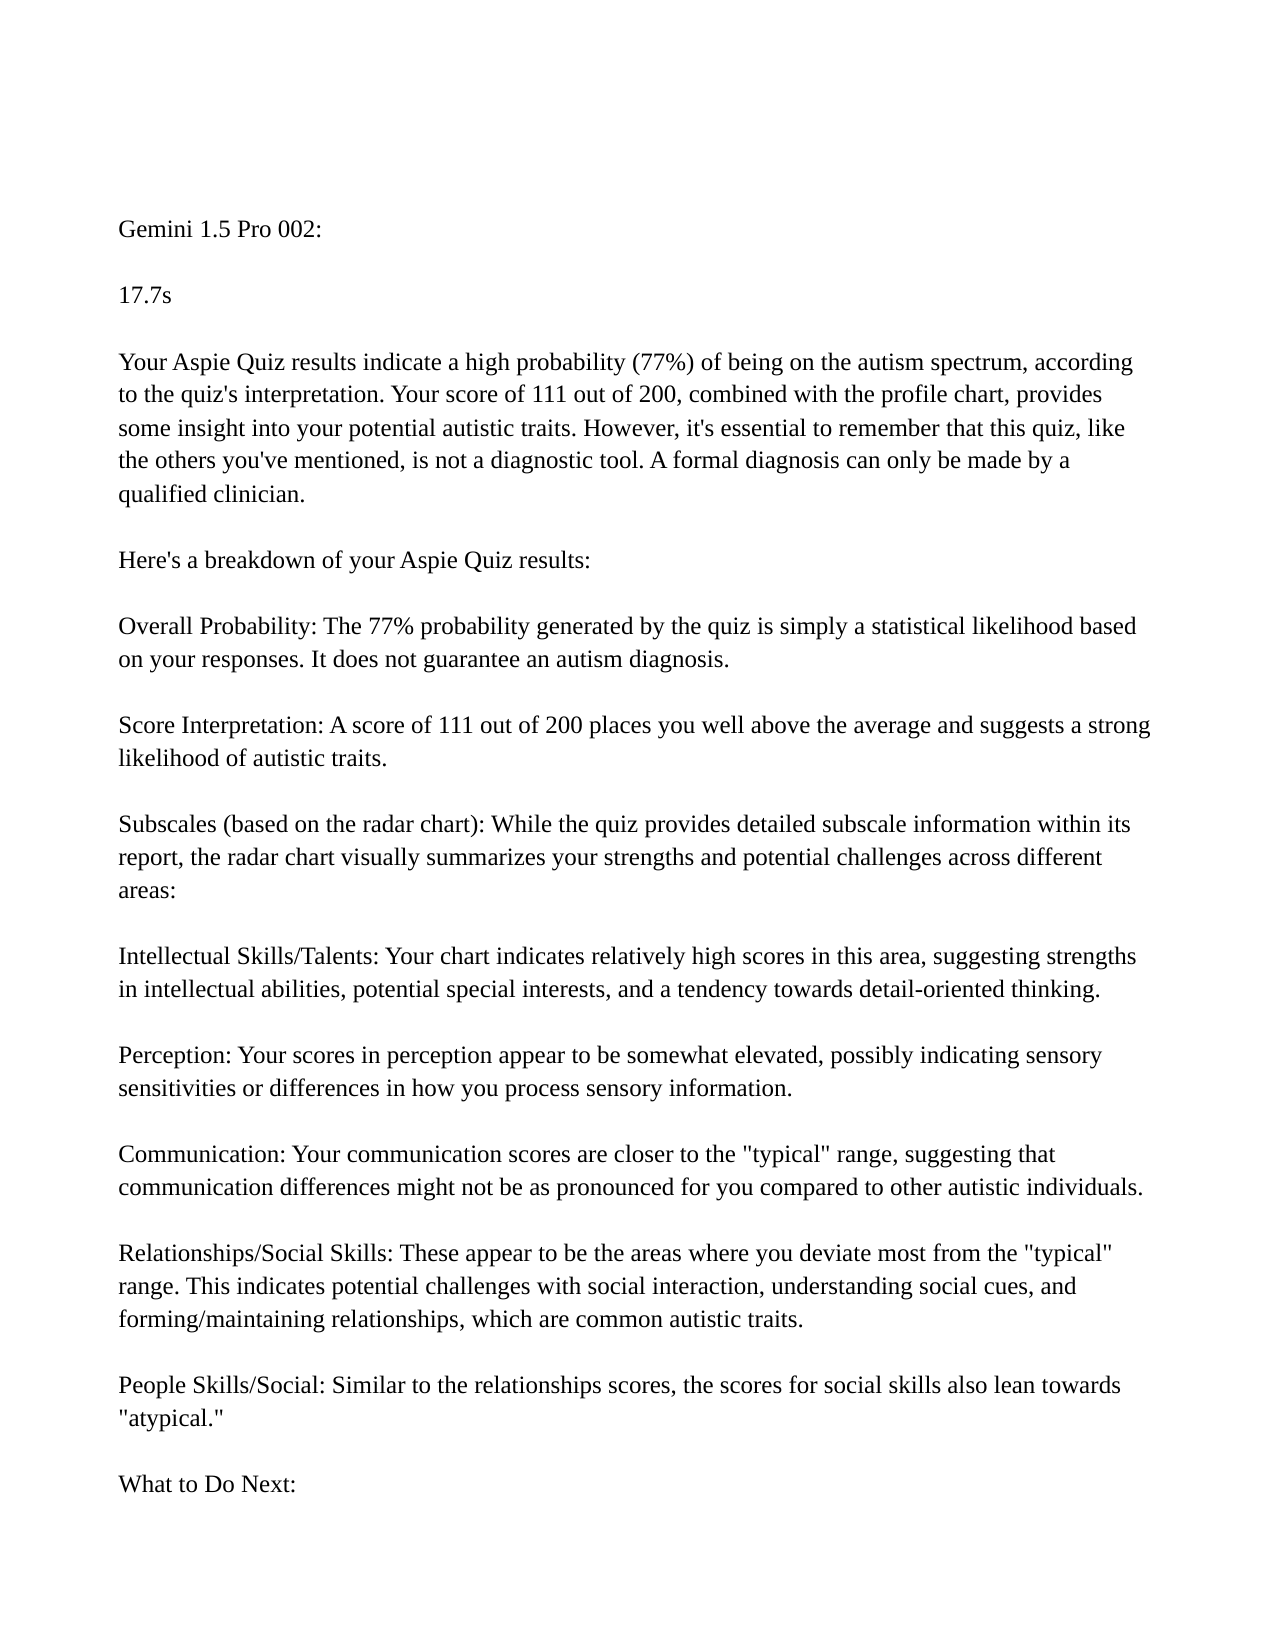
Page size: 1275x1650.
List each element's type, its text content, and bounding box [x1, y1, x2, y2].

text Gemini 1.5 Pro 002: 17.7s Your Aspie Quiz results indicate a high probability (77%) of being on the autism spectrum, according to the quiz's interpretation. Your score of 111 out of 200, combined with the profile chart, provides some insight into your potential autistic traits. However, it's essential to remember that this quiz, like the others you've mentioned, is not a diagnostic tool. A formal diagnosis can only be made by a qualified clinician. Here's a breakdown of your Aspie Quiz results: Overall Probability: The 77% probability generated by the quiz is simply a statistical likelihood based on your responses. It does not guarantee an autism diagnosis. Score Interpretation: A score of 111 out of 200 places you well above the average and suggests a strong likelihood of autistic traits. Subscales (based on the radar chart): While the quiz provides detailed subscale information within its report, the radar chart visually summarizes your strengths and potential challenges across different areas: Intellectual Skills/Talents: Your chart indicates relatively high scores in this area, suggesting strengths in intellectual abilities, potential special interests, and a tendency towards detail-oriented thinking. Perception: Your scores in perception appear to be somewhat elevated, possibly indicating sensory sensitivities or differences in how you process sensory information. Communication: Your communication scores are closer to the "typical" range, suggesting that communication differences might not be as pronounced for you compared to other autistic individuals. Relationships/Social Skills: These appear to be the areas where you deviate most from the "typical" range. This indicates potential challenges with social interaction, understanding social cues, and forming/maintaining relationships, which are common autistic traits. People Skills/Social: Similar to the relationships scores, the scores for social skills also lean towards "atypical." What to Do Next: [118, 118, 1157, 1531]
